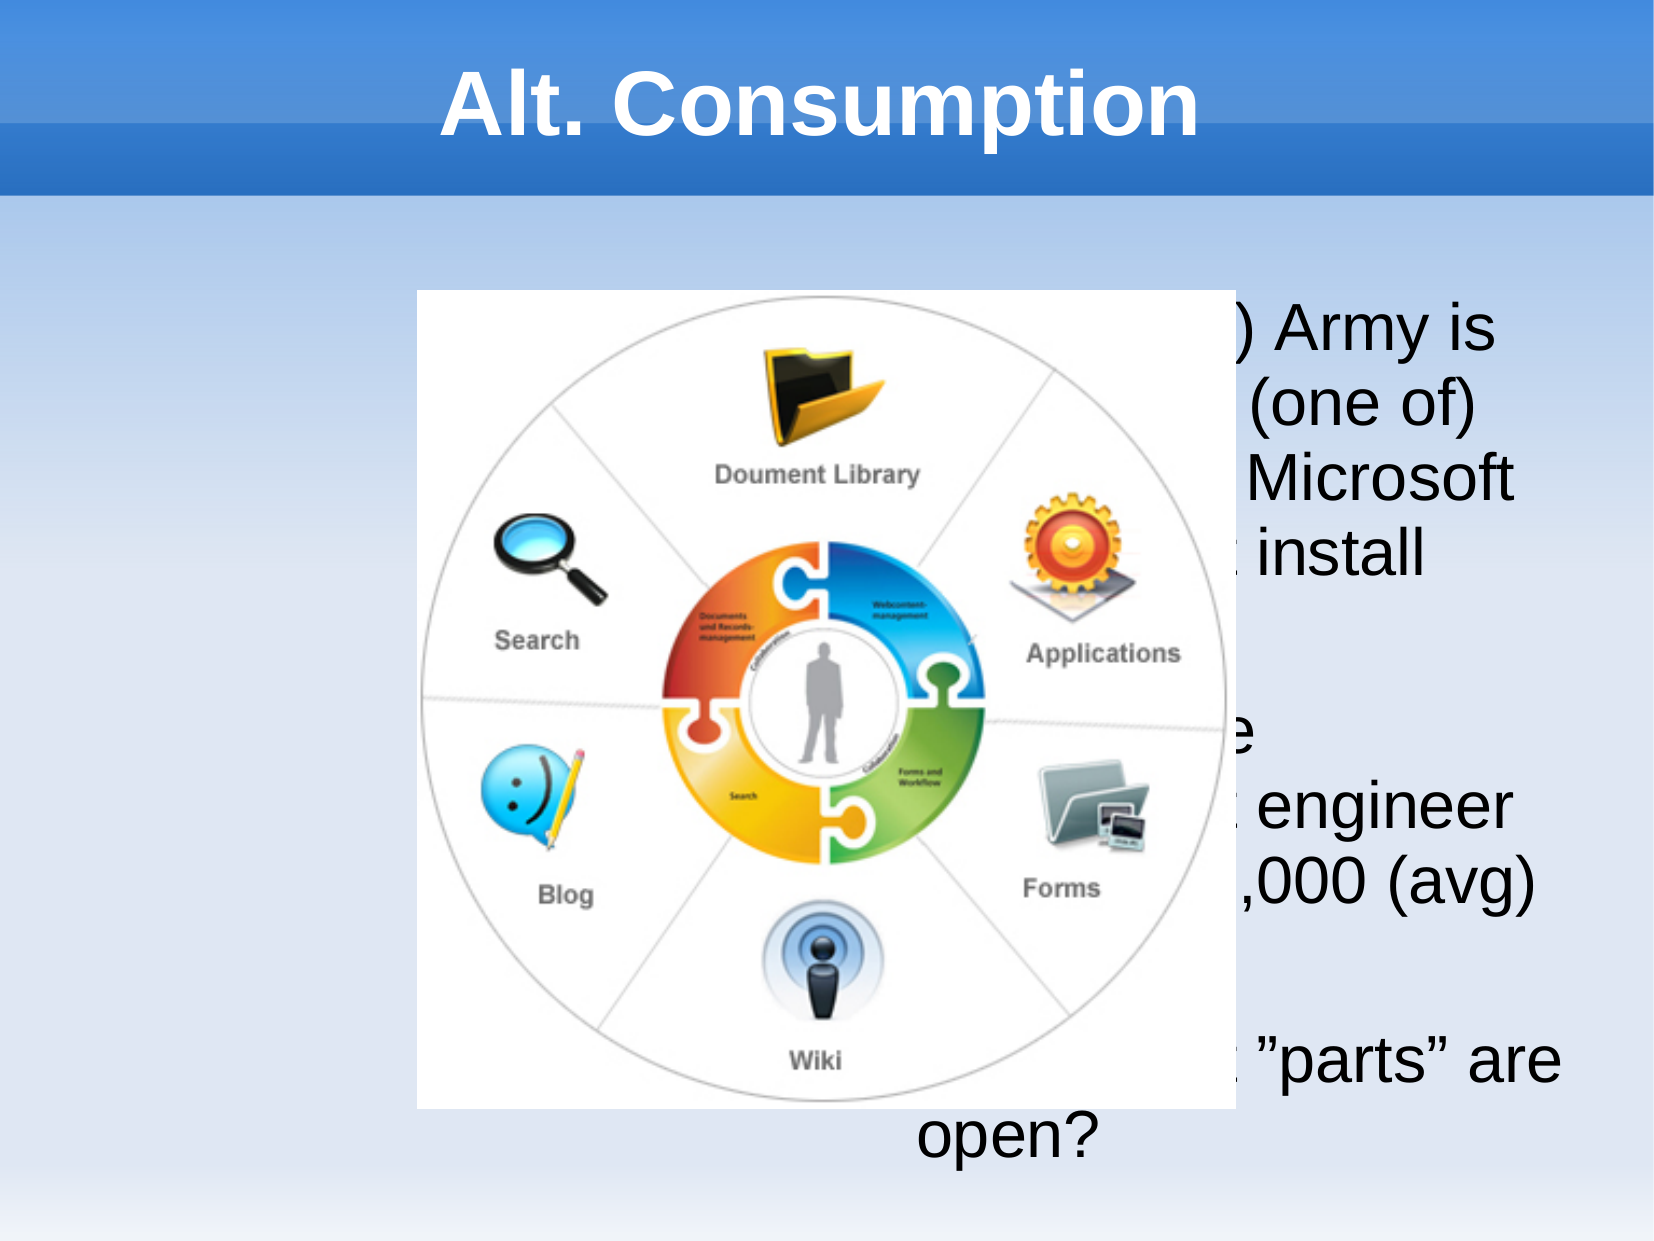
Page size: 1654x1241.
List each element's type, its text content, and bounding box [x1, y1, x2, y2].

picture [0, 0, 1654, 1241]
title Alt. Consumption [76, 0, 1565, 208]
list The (same) Army is likely to be (one of) the largest Microsoft Sharepoint install bases. An average Sharepoint engineer costs $108,000 (avg) How many Sharepoint ”parts” are open? [845, 290, 1572, 1170]
